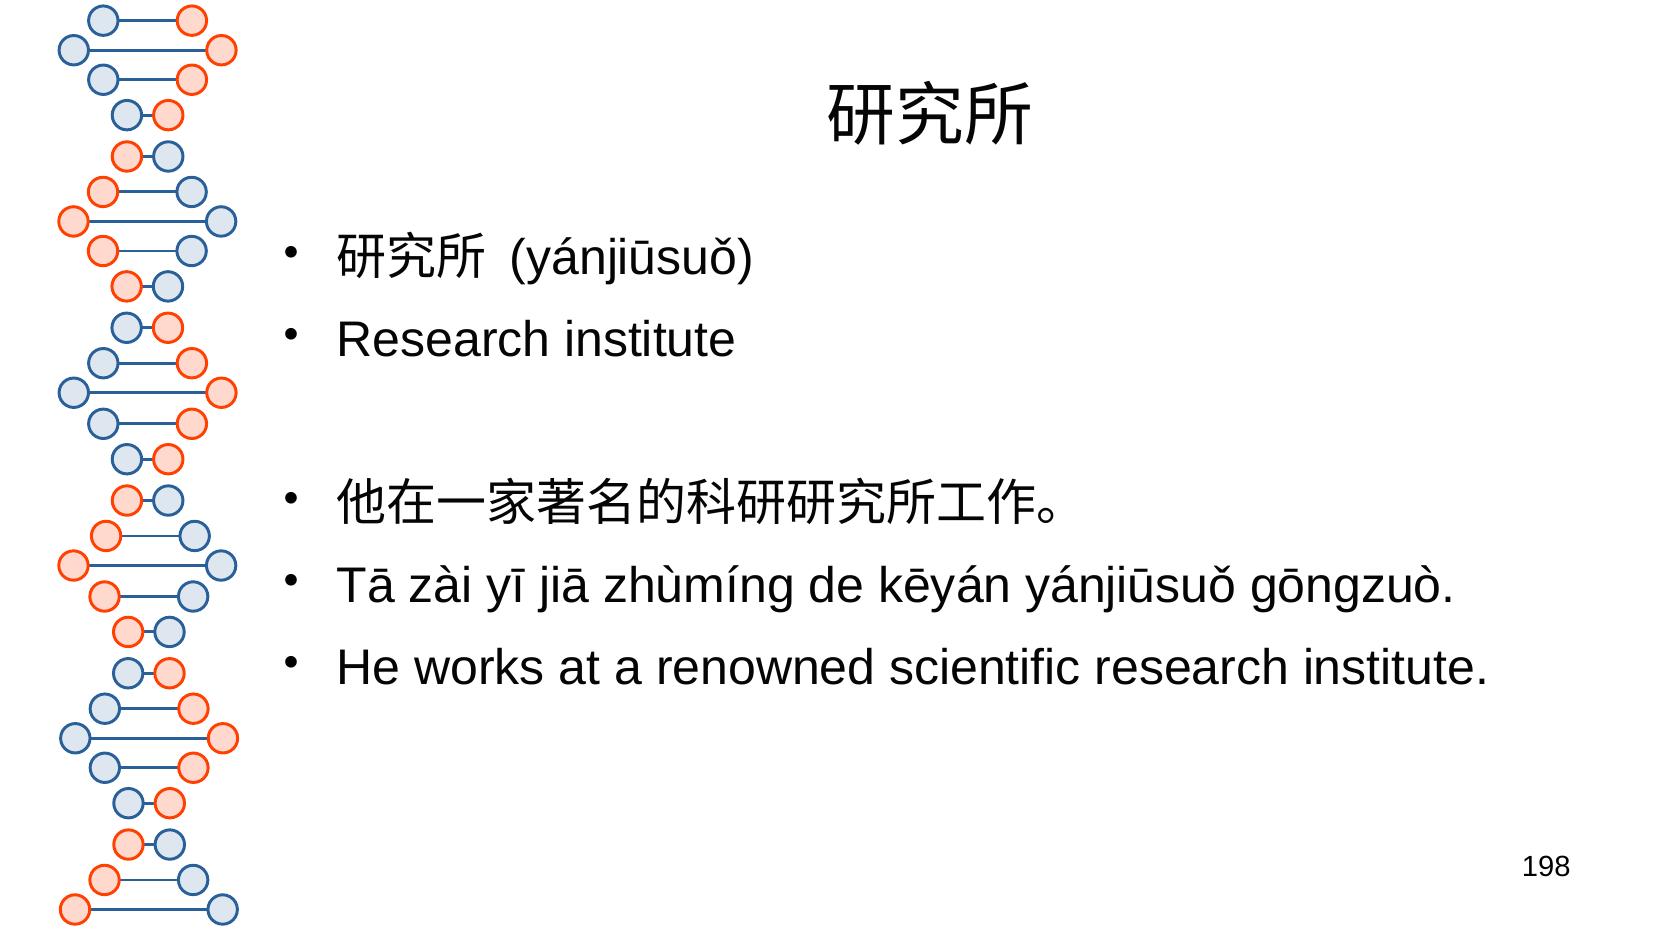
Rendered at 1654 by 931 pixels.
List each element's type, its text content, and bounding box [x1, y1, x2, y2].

title 研究所 [265, 35, 1595, 189]
list 研究所 (yánjiūsuǒ) Research institute 他在一家著名的科研研究所工作。 Tā zài yī jiā zhùmíng de kēyán yánjiūsuǒ gōngzuò. He works at a renowned scientific research institute. [265, 224, 1595, 764]
